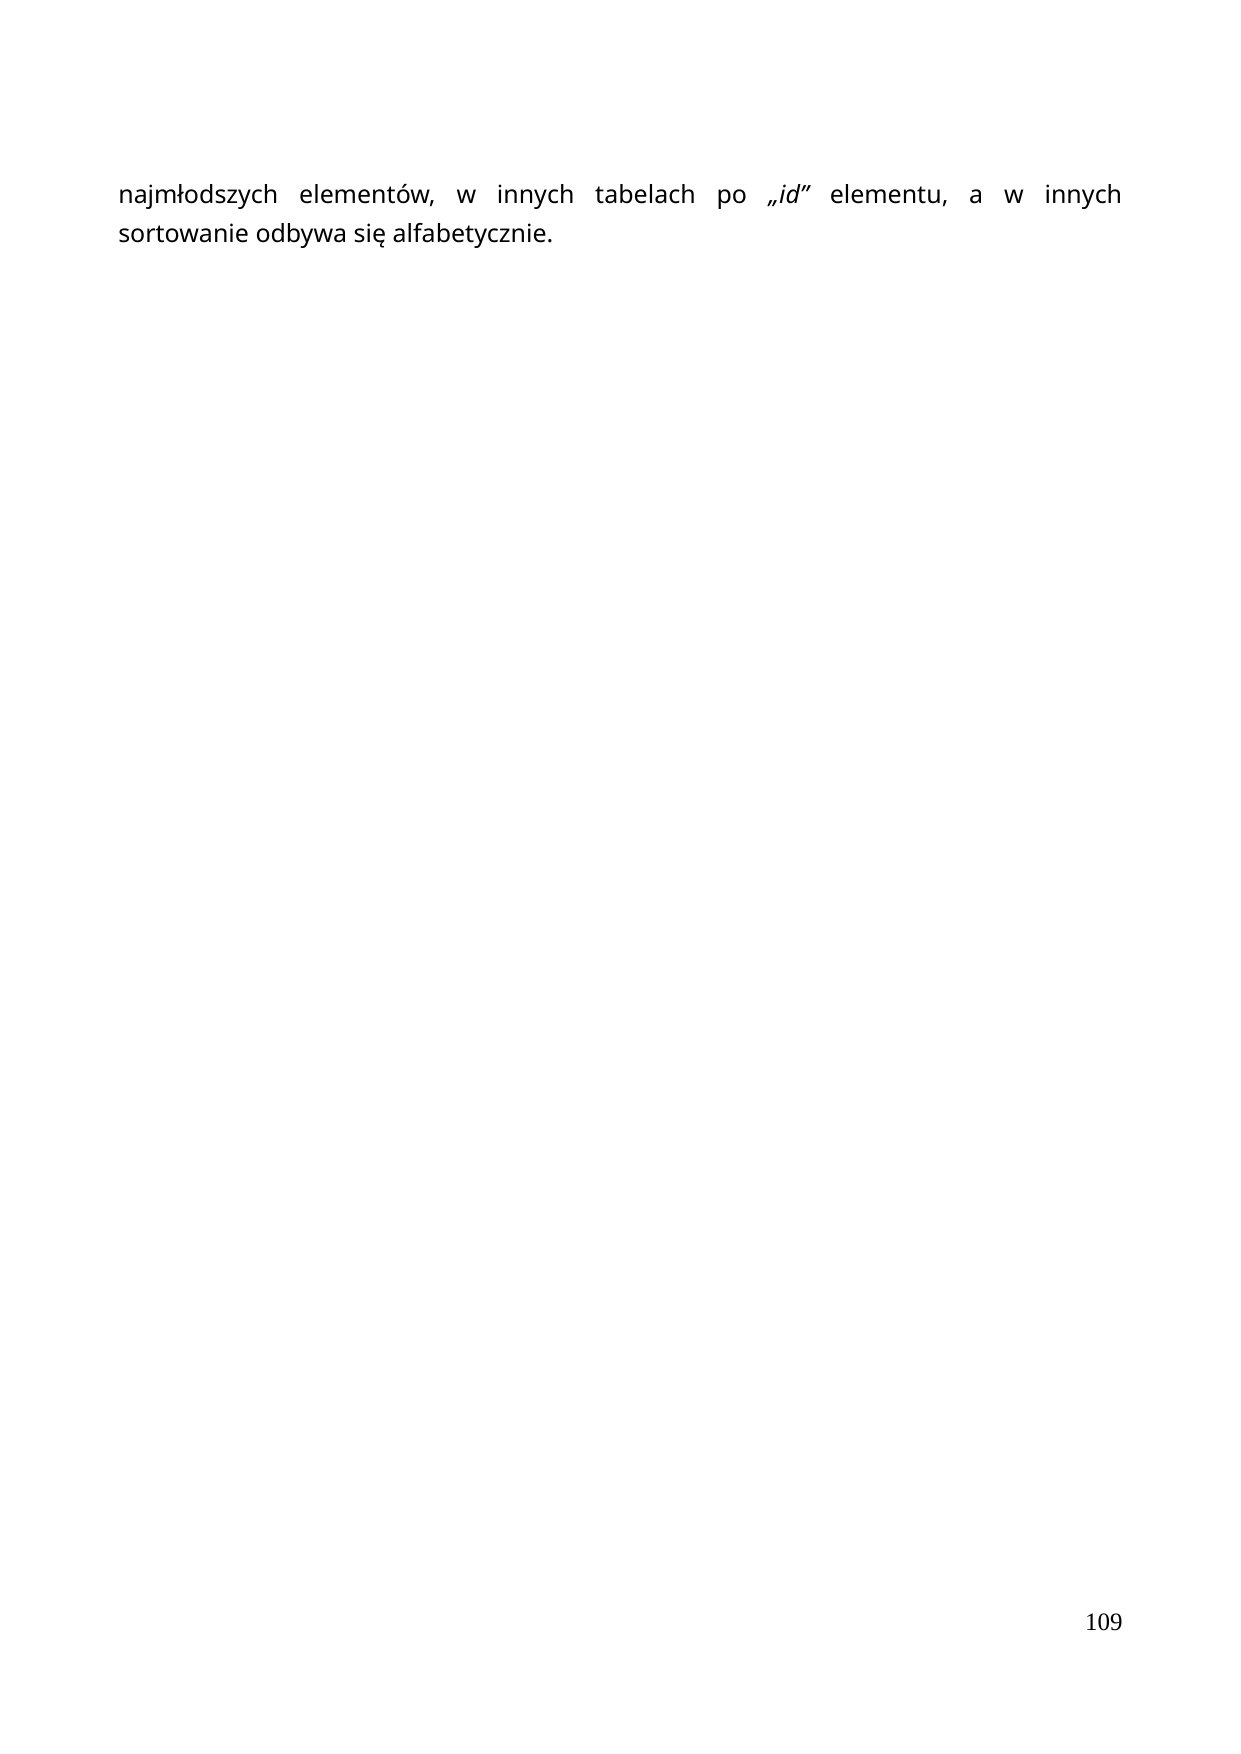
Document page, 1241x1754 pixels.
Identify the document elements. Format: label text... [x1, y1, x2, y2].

text najmłodszych elementów, w innych tabelach po „id” elementu, a w innych sortowanie odbywa się alfabetycznie. [118, 176, 1122, 249]
